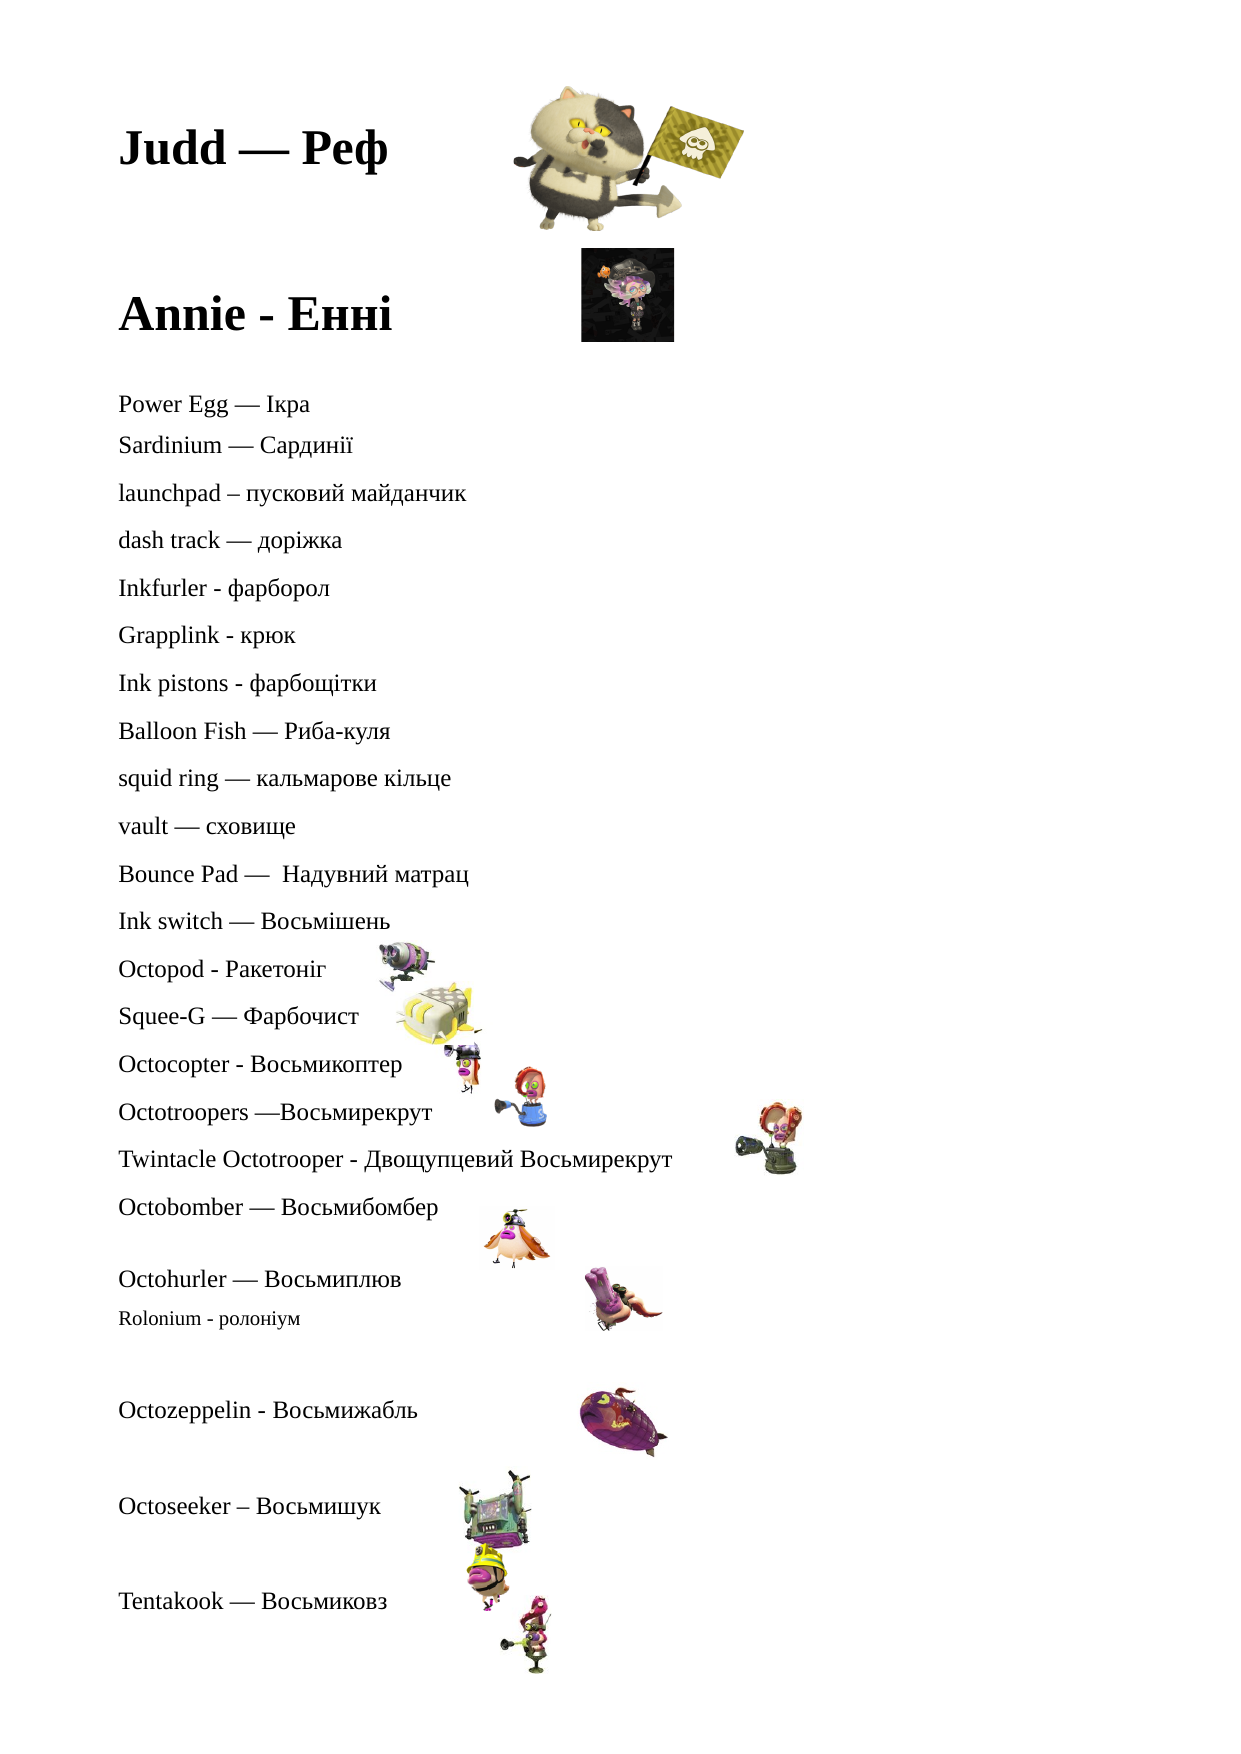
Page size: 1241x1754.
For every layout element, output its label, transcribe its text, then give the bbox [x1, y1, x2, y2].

text Ink switch — Восьмішень [118, 906, 1122, 935]
text Sardinium — Сардинії [118, 430, 1122, 459]
text [663, 1306, 1122, 1330]
text [495, 1049, 1122, 1078]
text Tentakook — Восьмиковз [118, 1586, 499, 1615]
subtitle Judd — Реф [118, 118, 513, 176]
subtitle Octohurler — Восьмиплюв [118, 1264, 1122, 1293]
text [675, 283, 1122, 341]
text [436, 954, 1122, 983]
picture [733, 1099, 804, 1176]
text dash track — доріжка [118, 525, 1122, 554]
picture [478, 1206, 555, 1270]
text vault — сховище [118, 811, 1122, 840]
picture [375, 940, 547, 1127]
text Twintacle Octotrooper - Двощупцевий Восьмирекрут [118, 1144, 733, 1173]
text [669, 1396, 1122, 1424]
text [510, 1586, 1122, 1615]
text squid ring — кальмарове кільце [118, 763, 1122, 792]
text Balloon Fish — Риба-куля [118, 716, 1122, 744]
text Annie - Енні [118, 283, 581, 341]
text Octotroopers —Восьмирекрут [118, 1097, 494, 1125]
text Squee-G — Фарбочист [118, 1001, 395, 1030]
text Octopod - Ракетоніг [118, 954, 375, 983]
picture [584, 1266, 663, 1331]
text Rolonium - ролоніум [118, 1306, 584, 1330]
text Grapplink - крюк [118, 621, 1122, 649]
text Octocopter - Восьмикоптер [118, 1049, 433, 1078]
text [533, 1491, 1122, 1519]
text [475, 1001, 1122, 1030]
picture [458, 1466, 552, 1674]
text [547, 1097, 1122, 1125]
subtitle [744, 118, 1122, 176]
picture [576, 1382, 669, 1460]
picture [513, 86, 744, 231]
text launchpad – пусковий майданчик [118, 478, 1122, 507]
text Octobomber — Восьмибомбер [118, 1192, 1122, 1221]
picture [581, 248, 675, 342]
subtitle Power Egg — Ікра [118, 389, 1122, 418]
text Octoseeker – Восьмишук [118, 1491, 458, 1519]
text Octozeppelin - Восьмижабль [118, 1396, 576, 1424]
text Bounce Pad — Надувний матрац [118, 859, 1122, 887]
text Inkfurler - фарборол [118, 573, 1122, 602]
text Ink pistons - фарбощітки [118, 668, 1122, 697]
text [804, 1144, 1122, 1173]
